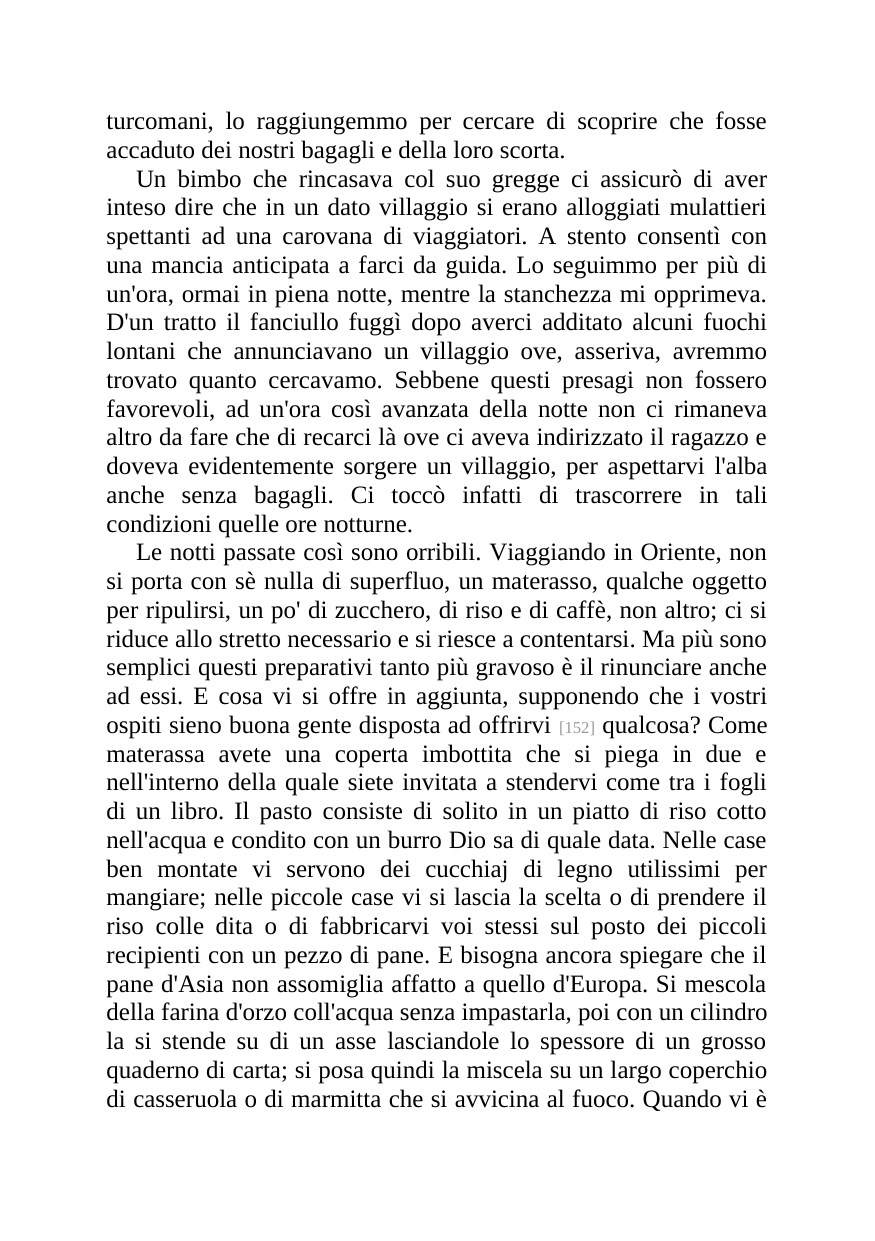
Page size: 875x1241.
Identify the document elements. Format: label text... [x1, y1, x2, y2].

text Le notti passate così sono orribili. Viaggiando in Oriente, non si porta con sè nulla di superfluo, un materasso, qualche oggetto per ripulirsi, un po' di zucchero, di riso e di caffè, non altro; ci si riduce allo stretto necessario e si riesce a contentarsi. Ma più sono semplici questi preparativi tanto più gravoso è il rinunciare anche ad essi. E cosa vi si offre in aggiunta, supponendo che i vostri ospiti sieno buona gente disposta ad offrirvi [152] qualcosa? Come materassa avete una coperta imbottita che si piega in due e nell'interno della quale siete invitata a stendervi come tra i fogli di un libro. Il pasto consiste di solito in un piatto di riso cotto nell'acqua e condito con un burro Dio sa di quale data. Nelle case ben montate vi servono dei cucchiaj di legno utilissimi per mangiare; nelle piccole case vi si lascia la scelta o di prendere il riso colle dita o di fabbricarvi voi stessi sul posto dei piccoli recipienti con un pezzo di pane. E bisogna ancora spiegare che il pane d'Asia non assomiglia affatto a quello d'Europa. Si mescola della farina d'orzo coll'acqua senza impastarla, poi con un cilindro la si stende su di un asse lasciandole lo spessore di un grosso quaderno di carta; si posa quindi la miscela su un largo coperchio di casseruola o di marmitta che si avvicina al fuoco. Quando vi è [106, 537, 768, 1112]
text Un bimbo che rincasava col suo gregge ci assicurò di aver inteso dire che in un dato villaggio si erano alloggiati mulattieri spettanti ad una carovana di viaggiatori. A stento consentì con una mancia anticipata a farci da guida. Lo seguimmo per più di un'ora, ormai in piena notte, mentre la stanchezza mi opprimeva. D'un tratto il fanciullo fuggì dopo averci additato alcuni fuochi lontani che annunciavano un villaggio ove, asseriva, avremmo trovato quanto cercavamo. Sebbene questi presagi non fossero favorevoli, ad un'ora così avanzata della notte non ci rimaneva altro da fare che di recarci là ove ci aveva indirizzato il ragazzo e doveva evidentemente sorgere un villaggio, per aspettarvi l'alba anche senza bagagli. Ci toccò infatti di trascorrere in tali condizioni quelle ore notturne. [106, 164, 768, 537]
text turcomani, lo raggiungemmo per cercare di scoprire che fosse accaduto dei nostri bagagli e della loro scorta. [106, 106, 768, 164]
